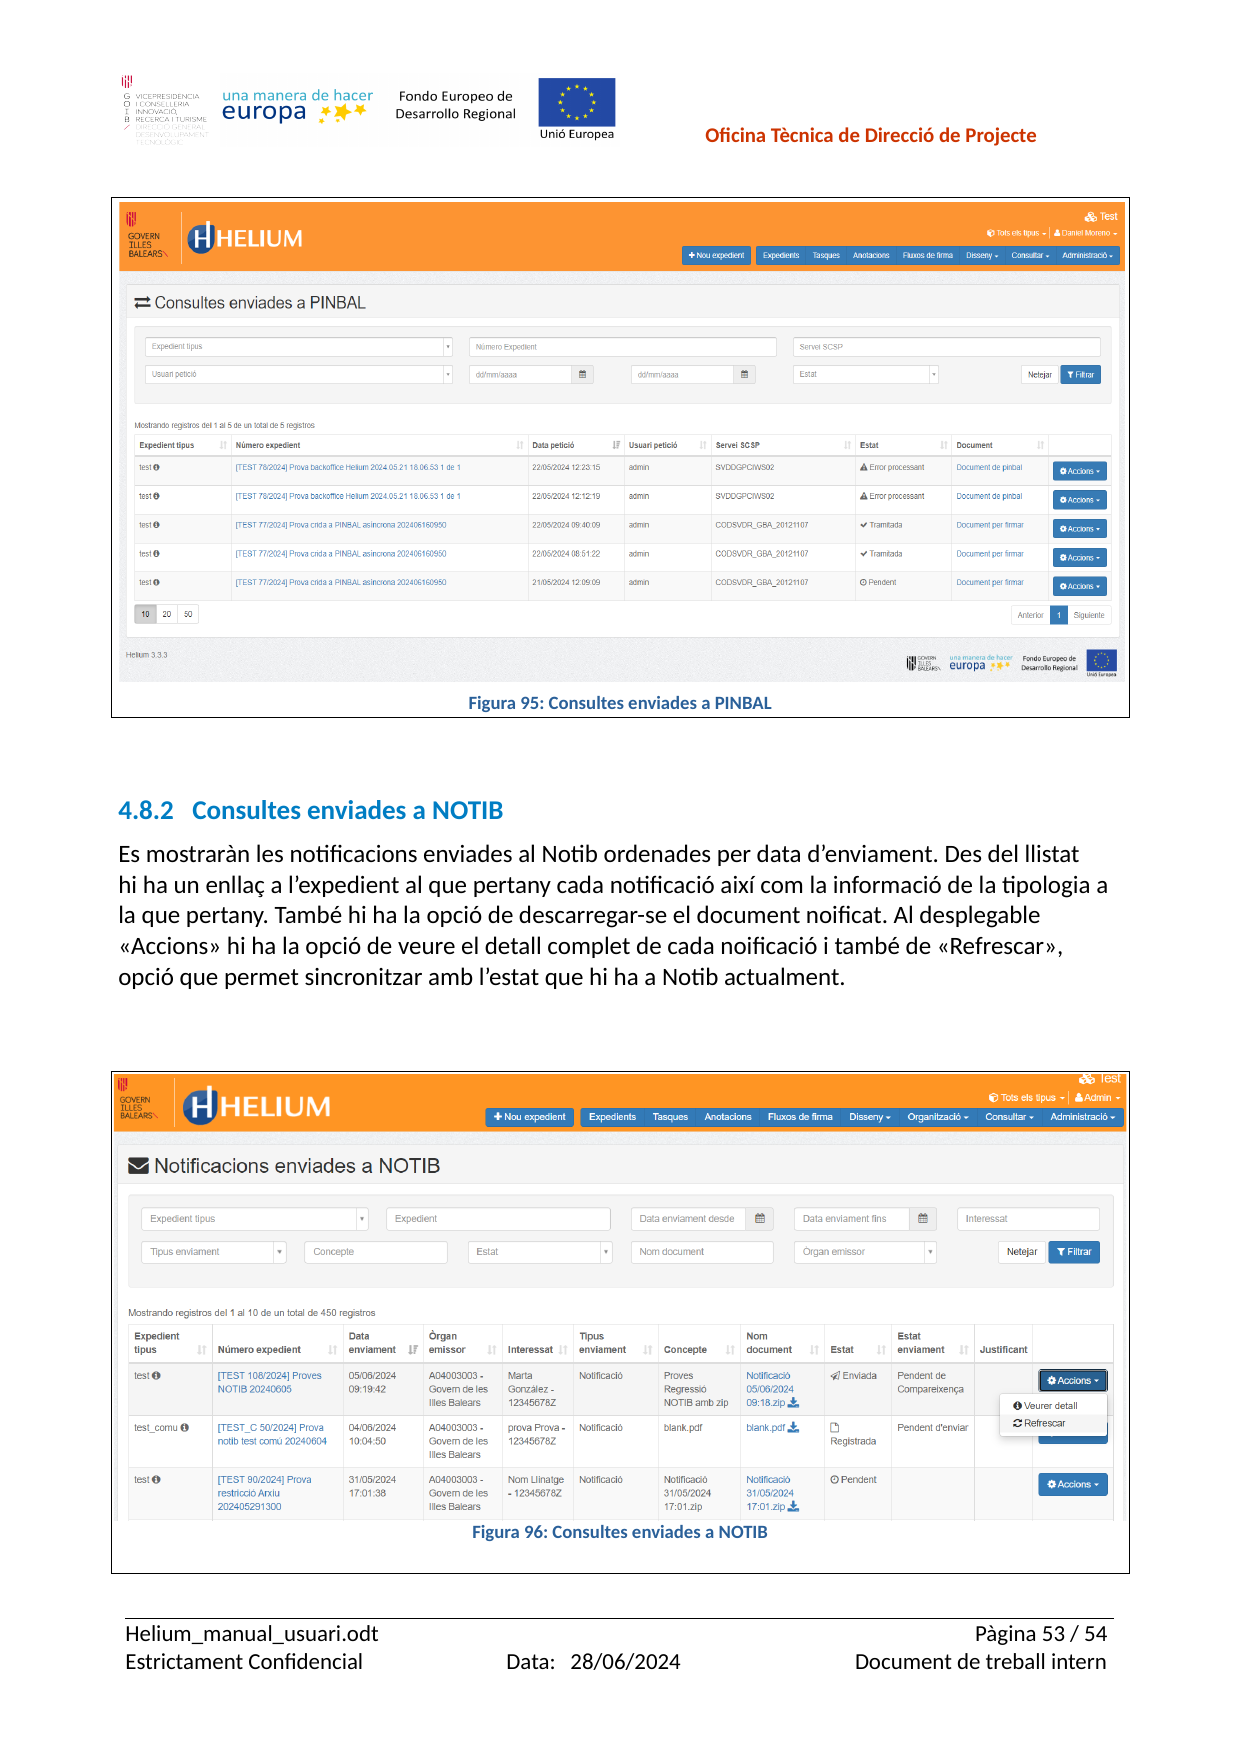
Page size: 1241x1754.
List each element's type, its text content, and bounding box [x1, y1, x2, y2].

text Figura 95: Consultes enviades a PINBAL [114, 691, 1126, 714]
picture [219, 73, 621, 147]
picture [113, 1074, 1127, 1521]
picture [119, 202, 1125, 682]
text «Accions» hi ha la opció de veure el detall complet de cada noificació i també de «Refrescar», [118, 930, 1122, 961]
text opció que permet sincronitzar amb l’estat que hi ha a Notib actualment. [118, 961, 1122, 991]
picture [118, 73, 213, 147]
text Es mostraràn les notificacions enviades al Notib ordenades per data d’enviament. Des del llistat [118, 838, 1122, 869]
text Figura 96: Consultes enviades a NOTIB [114, 1521, 1126, 1543]
subtitle Consultes enviades a NOTIB [118, 793, 1122, 826]
text la que pertany. També hi ha la opció de descarregar-se el document noificat. Al desplegable [118, 899, 1122, 930]
text hi ha un enllaç a l’expedient al que pertany cada notificació així com la informació de la tipologia a [118, 869, 1122, 899]
